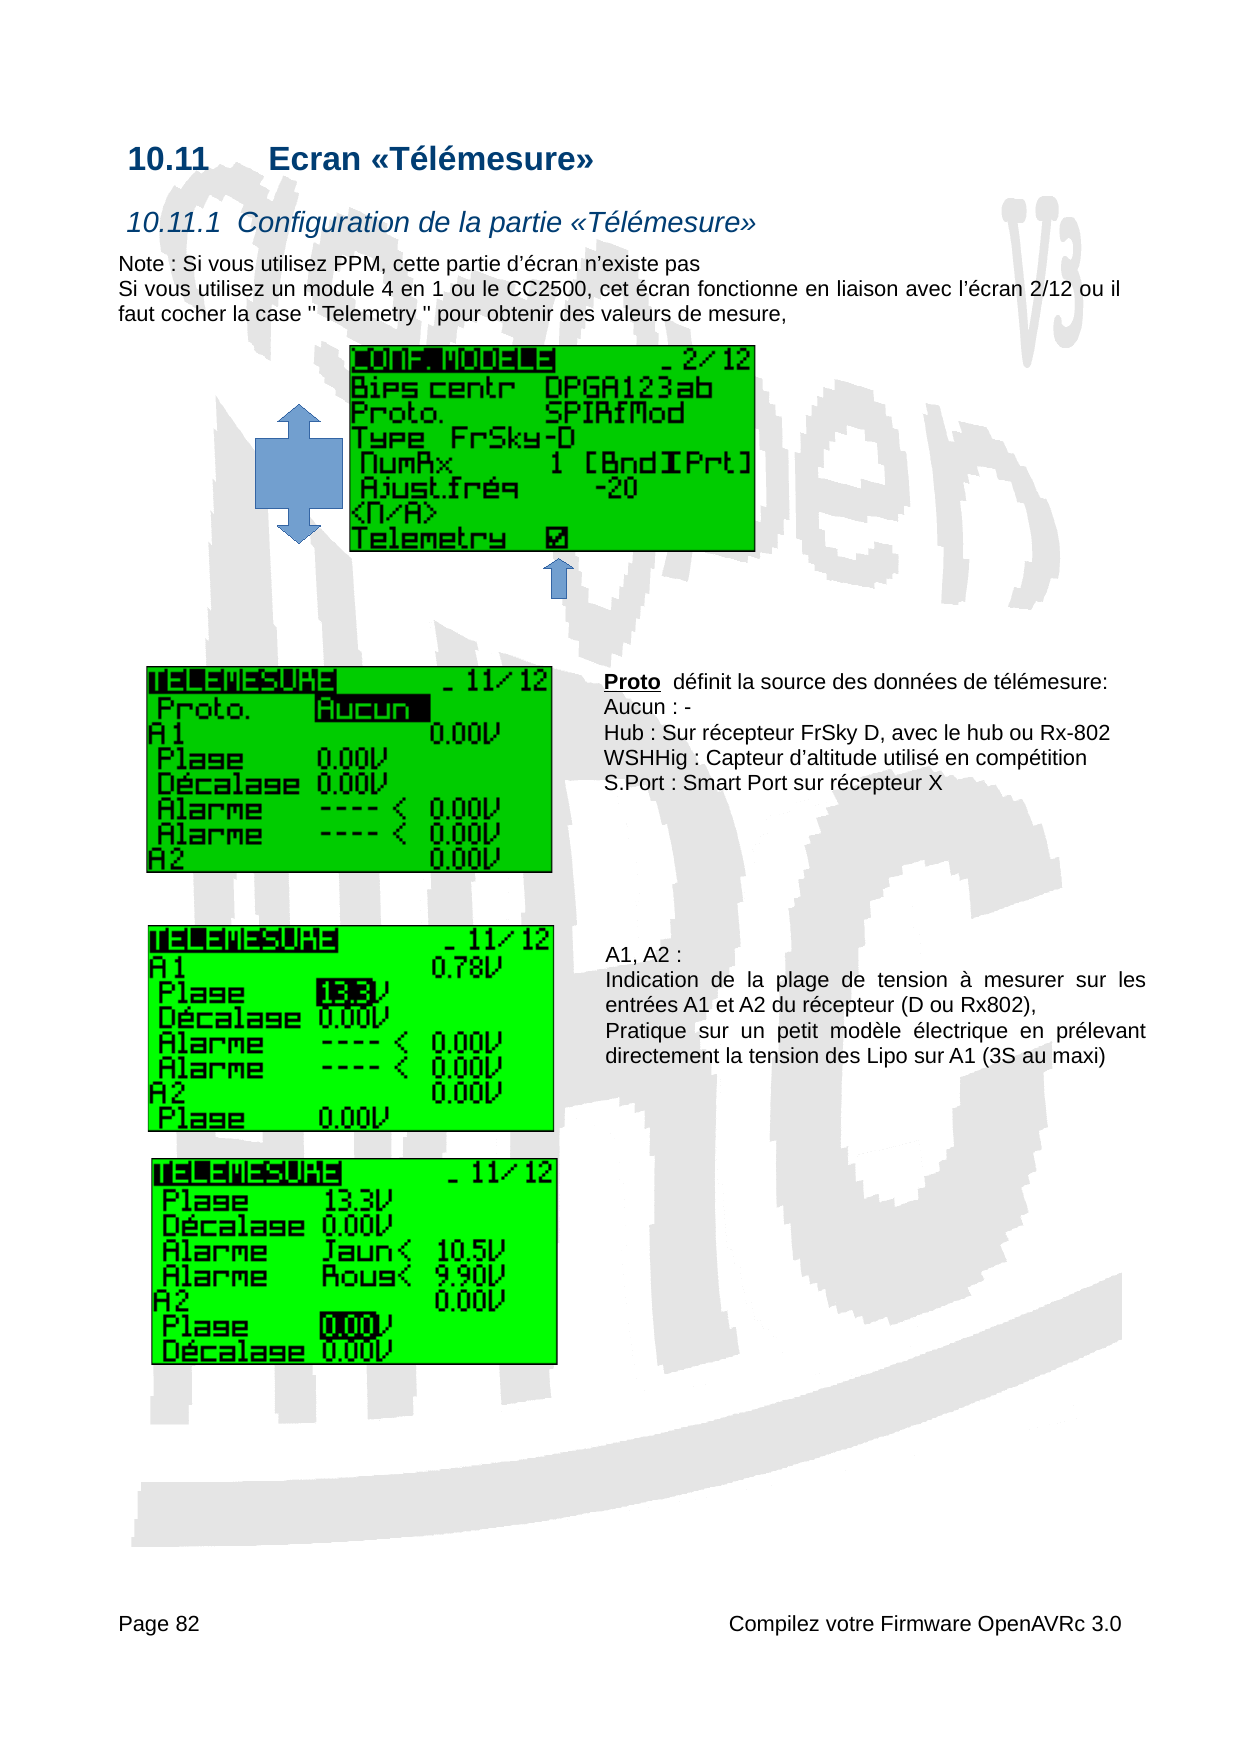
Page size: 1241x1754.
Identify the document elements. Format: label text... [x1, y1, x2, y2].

picture [146, 666, 553, 873]
text Proto définit la source des données de télémesure: [604, 669, 1145, 694]
subtitle Ecran «Télémesure» [118, 139, 1122, 178]
text Pratique sur un petit modèle électrique en prélevant directement la tension des Lipo sur A1 (3S au maxi) [605, 1018, 1147, 1068]
picture [349, 345, 756, 552]
text Si vous utilisez un module 4 en 1 ou le CC2500, cet écran fonctionne en liaison avec l’écran 2/12 ou il faut cocher la case '' Telemetry '' pour obtenir des valeurs de mesure, [118, 276, 1122, 326]
text WSHHig : Capteur d’altitude utilisé en compétition [604, 745, 1145, 770]
text Hub : Sur récepteur FrSky D, avec le hub ou Rx-802 [604, 719, 1145, 745]
text Note : Si vous utilisez PPM, cette partie d’écran n’existe pas [118, 251, 1122, 276]
text Indication de la plage de tension à mesurer sur les entrées A1 et A2 du récepteur (D ou Rx802), [605, 967, 1147, 1018]
subtitle Configuration de la partie «Télémesure» [118, 205, 1122, 238]
text Aucun : - [604, 694, 1145, 719]
text A1, A2 : [605, 942, 1147, 967]
picture [151, 1158, 558, 1365]
text S.Port : Smart Port sur récepteur X [604, 770, 1145, 795]
picture [147, 925, 555, 1132]
